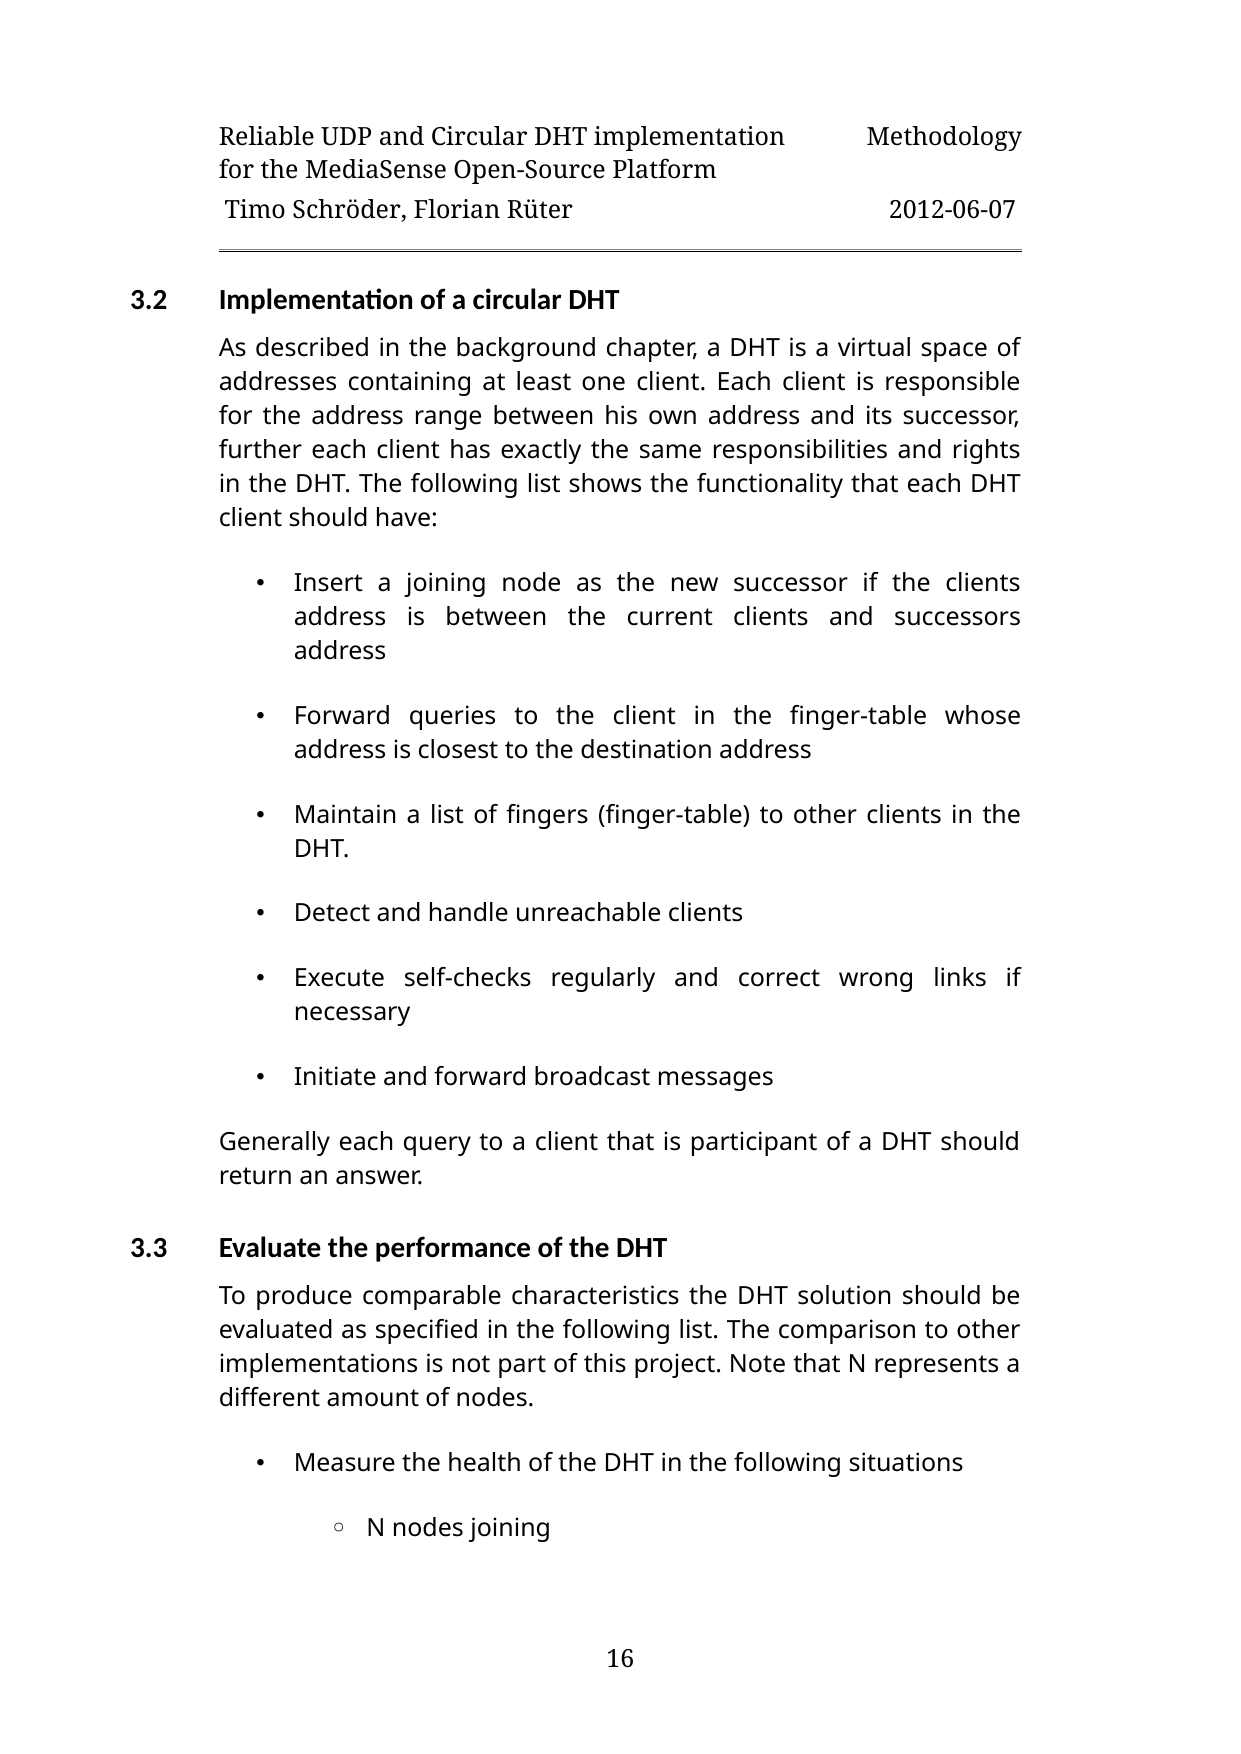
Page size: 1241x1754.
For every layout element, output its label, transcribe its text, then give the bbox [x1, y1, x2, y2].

list Measure the health of the DHT in the following situations [256, 1444, 1022, 1478]
list Initiate and forward broadcast messages [256, 1059, 1022, 1093]
list Forward queries to the client in the finger-table whose address is closest to the destination address [256, 697, 1022, 766]
subtitle Evaluate the performance of the DHT [130, 1229, 1022, 1264]
text Generally each query to a client that is participant of a DHT should return an answer. [218, 1123, 1022, 1192]
text As described in the background chapter, a DHT is a virtual space of addresses containing at least one client. Each client is responsible for the address range between his own address and its successor, further each client has exactly the same responsibilities and rights in the DHT. The following list shows the functionality that each DHT client should have: [218, 329, 1022, 534]
text To produce comparable characteristics the DHT solution should be evaluated as specified in the following list. The comparison to other implementations is not part of this project. Note that N represents a different amount of nodes. [218, 1277, 1022, 1414]
list N nodes joining [329, 1509, 1022, 1543]
list Detect and handle unreachable clients [256, 895, 1022, 929]
list Execute self-checks regularly and correct wrong links if necessary [256, 960, 1022, 1028]
subtitle Implementation of a circular DHT [130, 281, 1022, 316]
list Insert a joining node as the new successor if the clients address is between the current clients and successors address [256, 564, 1022, 667]
list Maintain a list of fingers (finger-table) to other clients in the DHT. [256, 796, 1022, 864]
